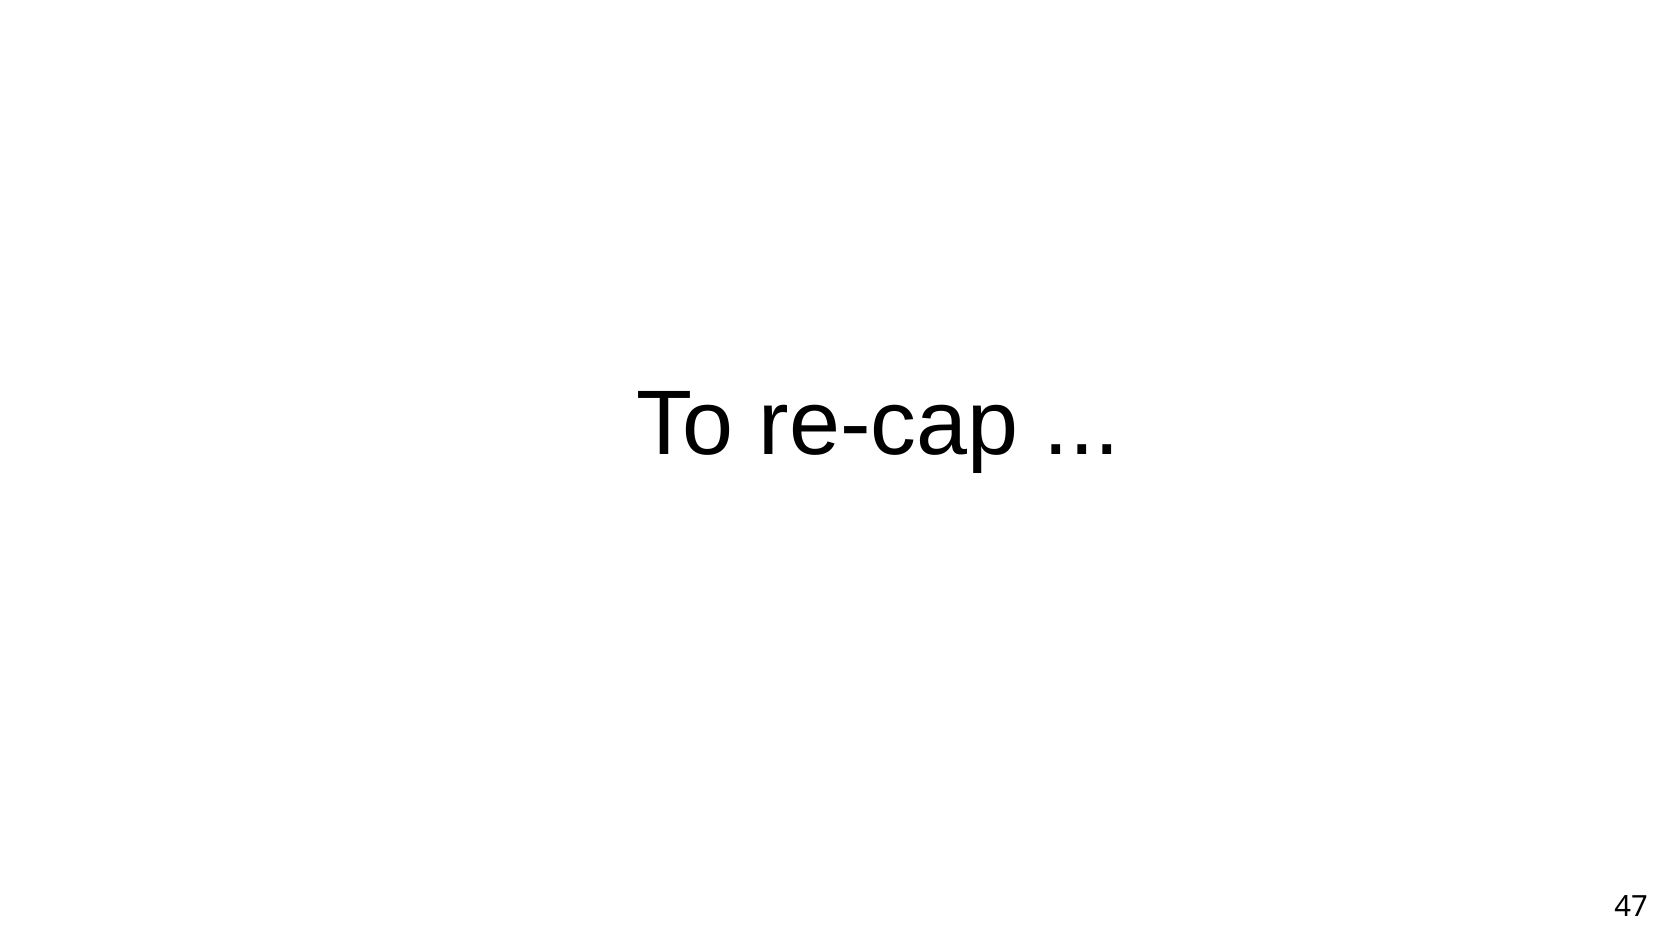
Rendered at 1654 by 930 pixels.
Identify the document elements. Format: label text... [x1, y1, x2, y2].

title To re-cap ... [134, 344, 1623, 501]
